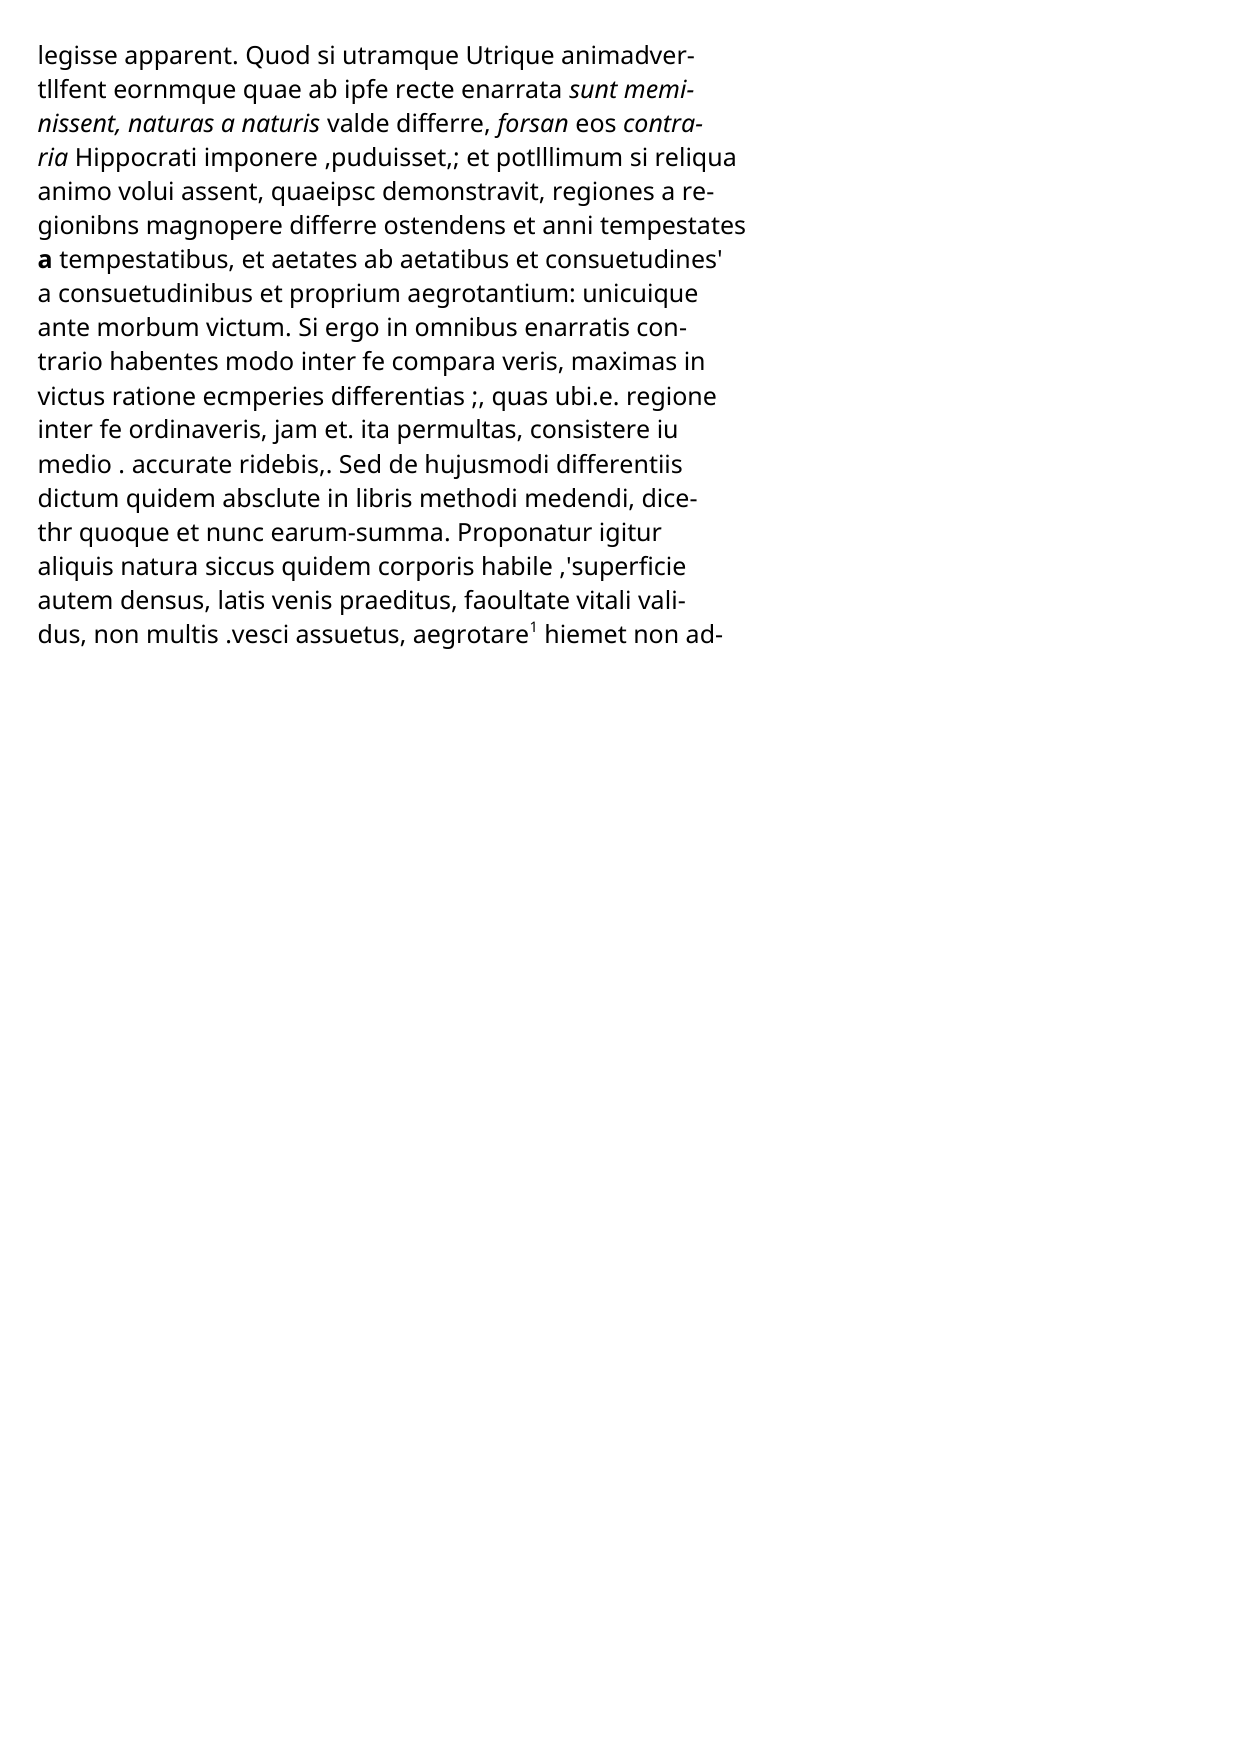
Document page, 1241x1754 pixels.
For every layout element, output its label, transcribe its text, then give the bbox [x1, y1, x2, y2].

text legisse apparent. Quod si utramque Utrique animadver- tllfent eornmque quae ab ipfe recte enarrata sunt memi- nissent, naturas a naturis valde differre, forsan eos contra- ria Hippocrati imponere ,puduisset,; et potlllimum si reliqua animo volui assent, quaeipsc demonstravit, regiones a re- gionibns magnopere differre ostendens et anni tempestates a tempestatibus, et aetates ab aetatibus et consuetudines' a consuetudinibus et proprium aegrotantium: unicuique ante morbum victum. Si ergo in omnibus enarratis con- trario habentes modo inter fe compara veris, maximas in victus ratione ecmperies differentias ;, quas ubi.e. regione inter fe ordinaveris, jam et. ita permultas, consistere iu medio . accurate ridebis,. Sed de hujusmodi differentiis dictum quidem absclute in libris methodi medendi, dice- thr quoque et nunc earum-summa. Proponatur igitur aliquis natura siccus quidem corporis habile ,'superficie autem densus, latis venis praeditus, faoultate vitali vali- dus, non multis .vesci assuetus, aegrotare1 hiemet non ad- [37, 37, 1203, 651]
